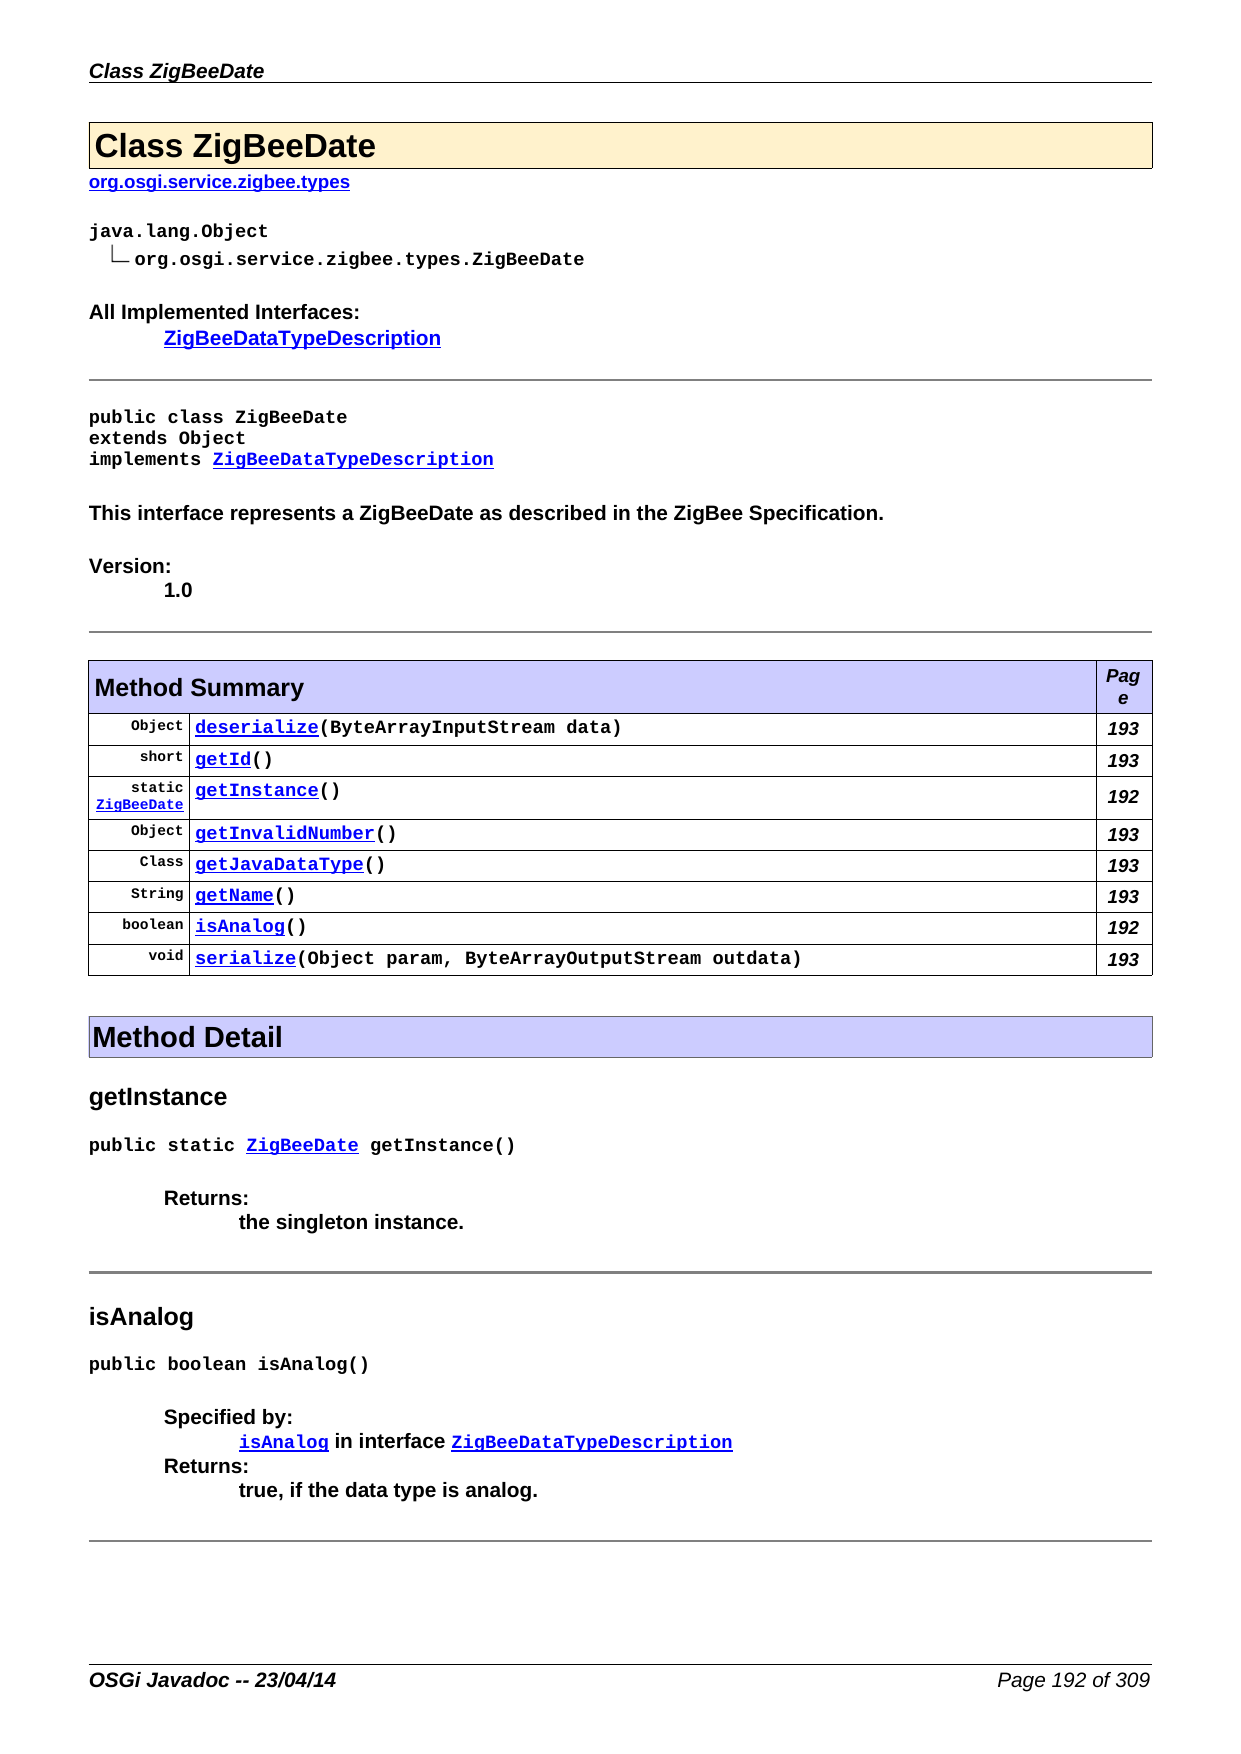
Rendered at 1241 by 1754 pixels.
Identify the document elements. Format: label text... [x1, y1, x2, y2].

table_cell Object [89, 820, 189, 850]
table_cell String [89, 882, 189, 912]
table_cell void [89, 945, 189, 975]
text Version: [88, 554, 1152, 578]
table_cell 193 [1097, 882, 1152, 912]
table_cell serialize(Object param, ByteArrayOutputStream outdata) [190, 945, 1096, 975]
text extends Object [88, 429, 1152, 450]
text public boolean isAnalog() [88, 1355, 1152, 1376]
text 1.0 [163, 578, 1152, 602]
text public static ZigBeeDate getInstance() [88, 1135, 1152, 1157]
table_cell getName() [190, 882, 1096, 912]
subtitle Method Detail [90, 1017, 1152, 1057]
table_cell getInvalidNumber() [190, 820, 1096, 850]
subtitle getInstance [88, 1082, 1152, 1111]
text org.osgi.service.zigbee.types [88, 171, 1152, 193]
table_cell 193 [1097, 945, 1152, 975]
text org.osgi.service.zigbee.types.ZigBeeDate [88, 243, 1152, 271]
table_header Page [1097, 661, 1152, 713]
text implements ZigBeeDataTypeDescription [88, 450, 1152, 471]
subtitle Class ZigBeeDate [90, 123, 1152, 168]
table_cell 192 [1097, 777, 1152, 818]
table_cell getInstance() [190, 777, 1096, 818]
text isAnalog in interface ZigBeeDataTypeDescription [238, 1429, 1152, 1454]
subtitle All Implemented Interfaces: [88, 300, 1152, 324]
table_cell getJavaDataType() [190, 851, 1096, 881]
table_cell 193 [1097, 746, 1152, 776]
table_cell deserialize(ByteArrayInputStream data) [190, 714, 1096, 744]
text This interface represents a ZigBeeDate as described in the ZigBee Specification. [88, 501, 1152, 524]
text Specified by: [163, 1405, 1152, 1429]
table_cell boolean [89, 913, 189, 943]
table_header Method Summary [89, 661, 1096, 713]
text public class ZigBeeDate [88, 408, 1152, 429]
text ZigBeeDataTypeDescription [163, 326, 1152, 350]
text true, if the data type is analog. [238, 1478, 1152, 1502]
table_cell Object [89, 714, 189, 744]
table_cell static ZigBeeDate [89, 777, 189, 818]
table_cell isAnalog() [190, 913, 1096, 943]
table_cell Class [89, 851, 189, 881]
text the singleton instance. [238, 1210, 1152, 1234]
subtitle isAnalog [88, 1302, 1152, 1331]
table_cell 193 [1097, 851, 1152, 881]
text Returns: [163, 1186, 1152, 1210]
picture [111, 243, 135, 266]
text java.lang.Object [88, 222, 1152, 243]
table_cell 193 [1097, 820, 1152, 850]
table_cell short [89, 746, 189, 776]
text Returns: [163, 1454, 1152, 1478]
table_cell 193 [1097, 714, 1152, 744]
table_cell getId() [190, 746, 1096, 776]
table_cell 192 [1097, 913, 1152, 943]
